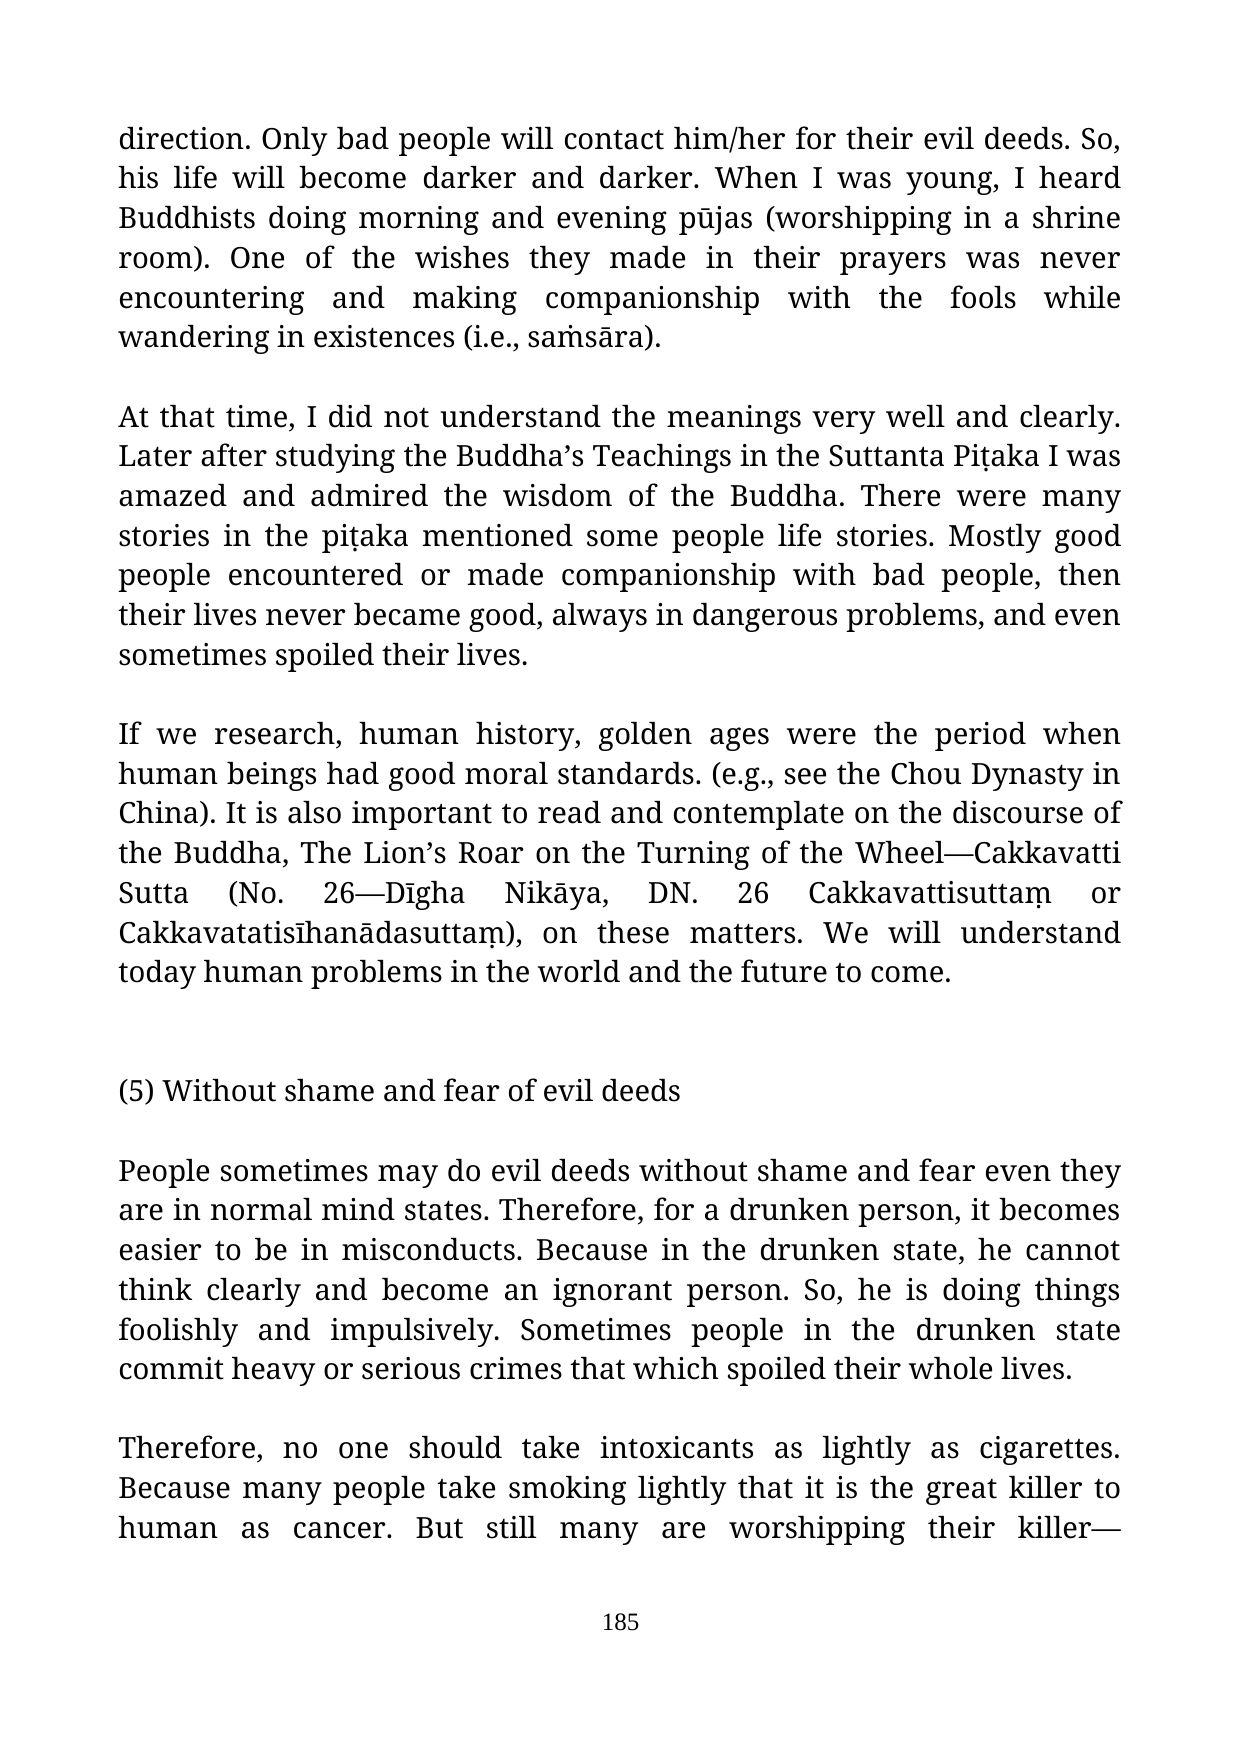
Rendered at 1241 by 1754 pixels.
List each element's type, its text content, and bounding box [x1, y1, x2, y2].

text direction. Only bad people will contact him/her for their evil deeds. So, his life will become darker and darker. When I was young, I heard Buddhists doing morning and evening pūjas (worshipping in a shrine room). One of the wishes they made in their prayers was never encountering and making companionship with the fools while wandering in existences (i.e., saṁsāra). At that time, I did not understand the meanings very well and clearly. Later after studying the Buddha’s Teachings in the Suttanta Piṭaka I was amazed and admired the wisdom of the Buddha. There were many stories in the piṭaka mentioned some people life stories. Mostly good people encountered or made companionship with bad people, then their lives never became good, always in dangerous problems, and even sometimes spoiled their lives. If we research, human history, golden ages were the period when human beings had good moral standards. (e.g., see the Chou Dynasty in China). It is also important to read and contemplate on the discourse of the Buddha, The Lion’s Roar on the Turning of the Wheel—Cakkavatti Sutta (No. 26—Dīgha Nikāya, DN. 26 Cakkavattisuttaṃ or Cakkavatatisīhanādasuttaṃ), on these matters. We will understand today human problems in the world and the future to come. (5) Without shame and fear of evil deeds People sometimes may do evil deeds without shame and fear even they are in normal mind states. Therefore, for a drunken person, it becomes easier to be in misconducts. Because in the drunken state, he cannot think clearly and become an ignorant person. So, he is doing things foolishly and impulsively. Sometimes people in the drunken state commit heavy or serious crimes that which spoiled their whole lives. Therefore, no one should take intoxicants as lightly as cigarettes. Because many people take smoking lightly that it is the great killer to human as cancer. But still many are worshipping their killer— [118, 118, 1122, 1547]
